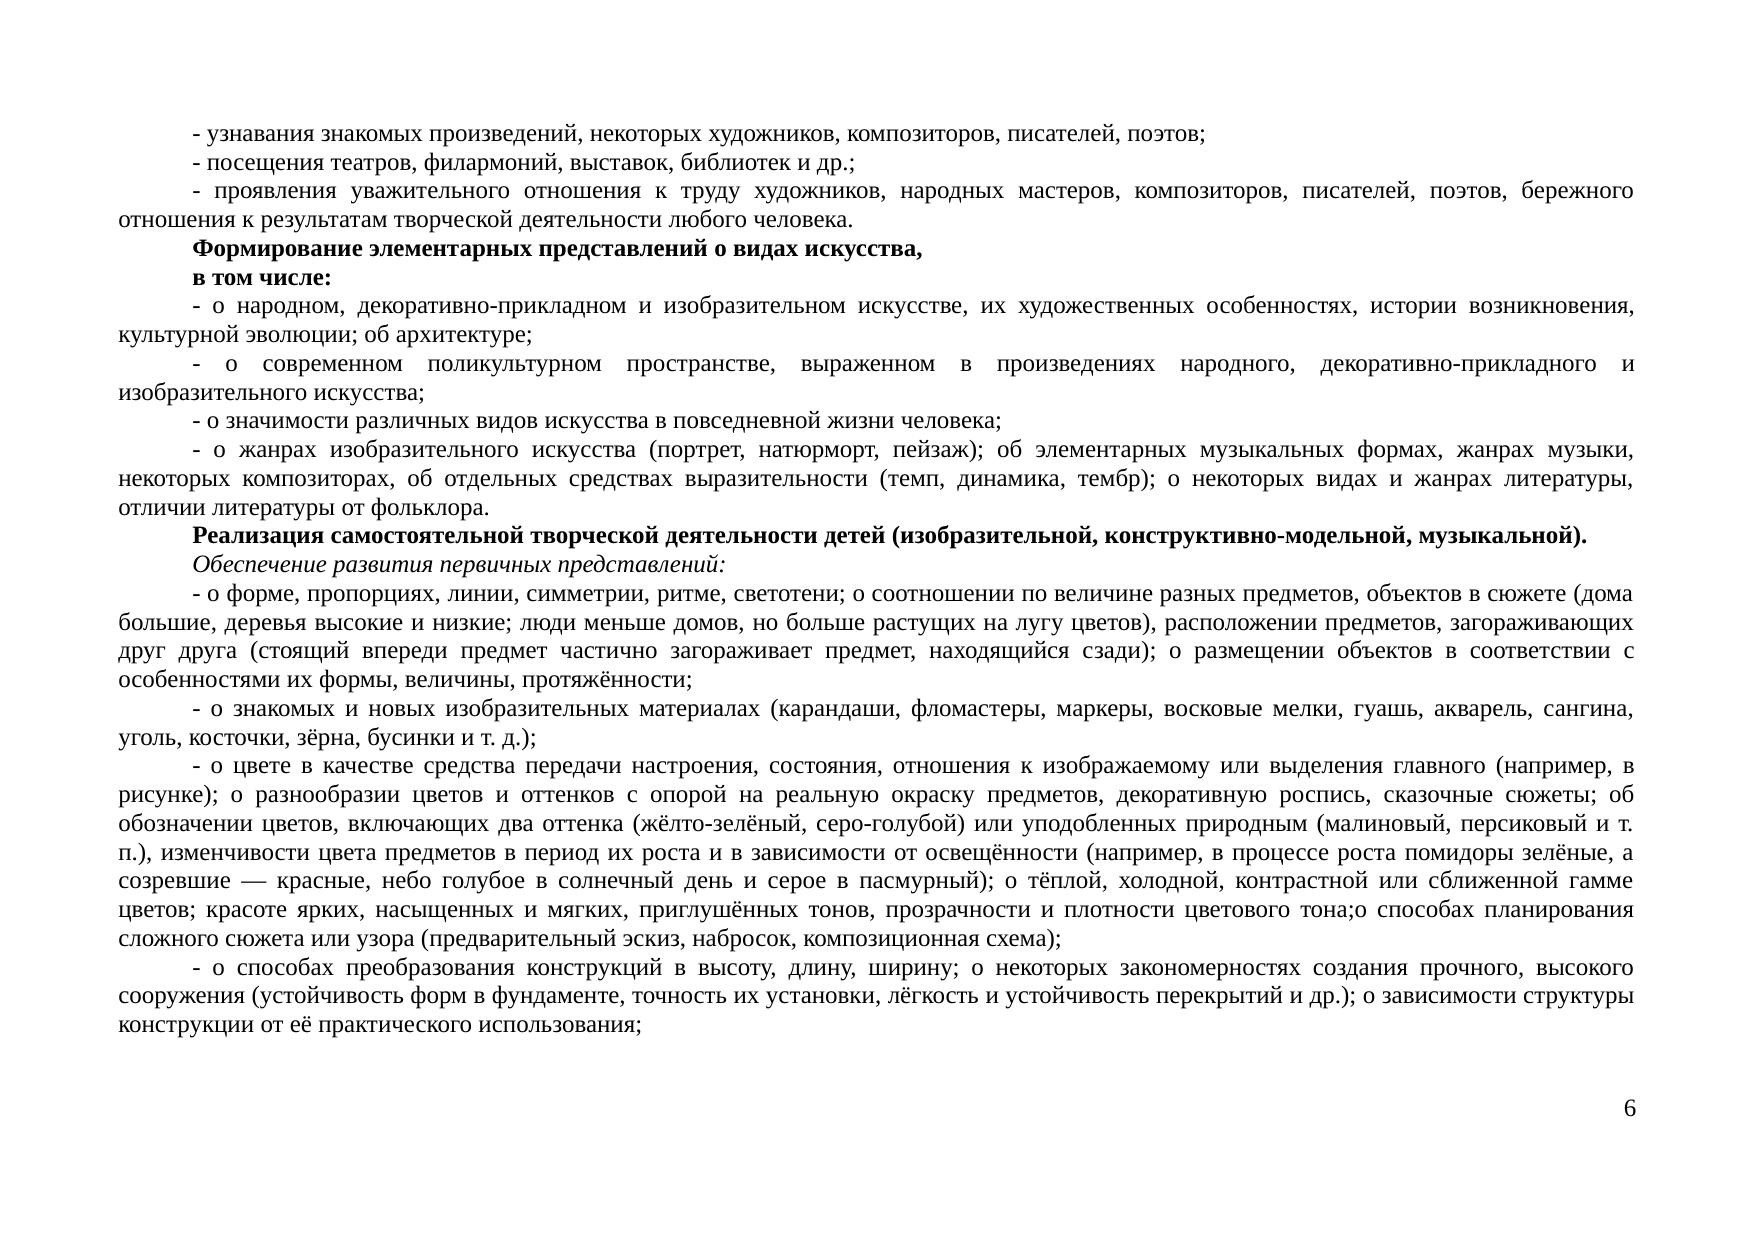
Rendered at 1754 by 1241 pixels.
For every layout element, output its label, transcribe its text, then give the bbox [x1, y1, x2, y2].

text - посещения театров, филармоний, выставок, библиотек и др.; [118, 147, 1636, 176]
text - о знакомых и новых изобразительных материалах (карандаши, фломастеры, маркеры, восковые мелки, гуашь, акварель, сангина, уголь, косточки, зёрна, бусинки и т. д.); [118, 693, 1636, 751]
text Формирование элементарных представлений о видах искусства, [118, 233, 1636, 262]
text - о народном, декоративно-прикладном и изобразительном искусстве, их художественных особенностях, истории возникновения, культурной эволюции; об архитектуре; [118, 291, 1636, 348]
text - о способах преобразования конструкций в высоту, длину, ширину; о некоторых закономерностях создания прочного, высокого сооружения (устойчивость форм в фундаменте, точность их установки, лёгкость и устойчивость перекрытий и др.); о зависимости структуры конструкции от её практического использования; [118, 952, 1636, 1038]
text Реализация самостоятельной творческой деятельности детей (изобразительной, конструктивно-модельной, музыкальной). [118, 521, 1636, 549]
text - о значимости различных видов искусства в повседневной жизни человека; [118, 406, 1636, 434]
text - о форме, пропорциях, линии, симметрии, ритме, светотени; о соотношении по величине разных предметов, объектов в сюжете (дома большие, деревья высокие и низкие; люди меньше домов, но больше растущих на лугу цветов), расположении предметов, загораживающих друг друга (стоящий впереди предмет частично загораживает предмет, находящийся сзади); о размещении объектов в соответствии с особенностями их формы, величины, протяжённости; [118, 578, 1636, 693]
text Обеспечение развития первичных представлений: [118, 549, 1636, 578]
text - проявления уважительного отношения к труду художников, народных мастеров, композиторов, писателей, поэтов, бережного отношения к результатам творческой деятельности любого человека. [118, 176, 1636, 233]
text - о цвете в качестве средства передачи настроения, состояния, отношения к изображаемому или выделения главного (например, в рисунке); о разнообразии цветов и оттенков с опорой на реальную окраску предметов, декоративную роспись, сказочные сюжеты; об обозначении цветов, включающих два оттенка (жёлто-зелёный, серо-голубой) или уподобленных природным (малиновый, персиковый и т. п.), изменчивости цвета предметов в период их роста и в зависимости от освещённости (например, в процессе роста помидоры зелёные, а созревшие — красные, небо голубое в солнечный день и серое в пасмурный); о тёплой, холодной, контрастной или сближенной гамме цветов; красоте ярких, насыщенных и мягких, приглушённых тонов, прозрачности и плотности цветового тона;о способах планирования сложного сюжета или узора (предварительный эскиз, набросок, композиционная схема); [118, 751, 1636, 952]
text - о жанрах изобразительного искусства (портрет, натюрморт, пейзаж); об элементарных музыкальных формах, жанрах музыки, некоторых композиторах, об отдельных средствах выразительности (темп, динамика, тембр); о некоторых видах и жанрах литературы, отличии литературы от фольклора. [118, 434, 1636, 521]
text - о современном поликультурном пространстве, выраженном в произведениях народного, декоративно-прикладного и изобразительного искусства; [118, 348, 1636, 406]
text - узнавания знакомых произведений, некоторых художников, композиторов, писателей, поэтов; [118, 118, 1636, 147]
text в том числе: [118, 262, 1636, 291]
